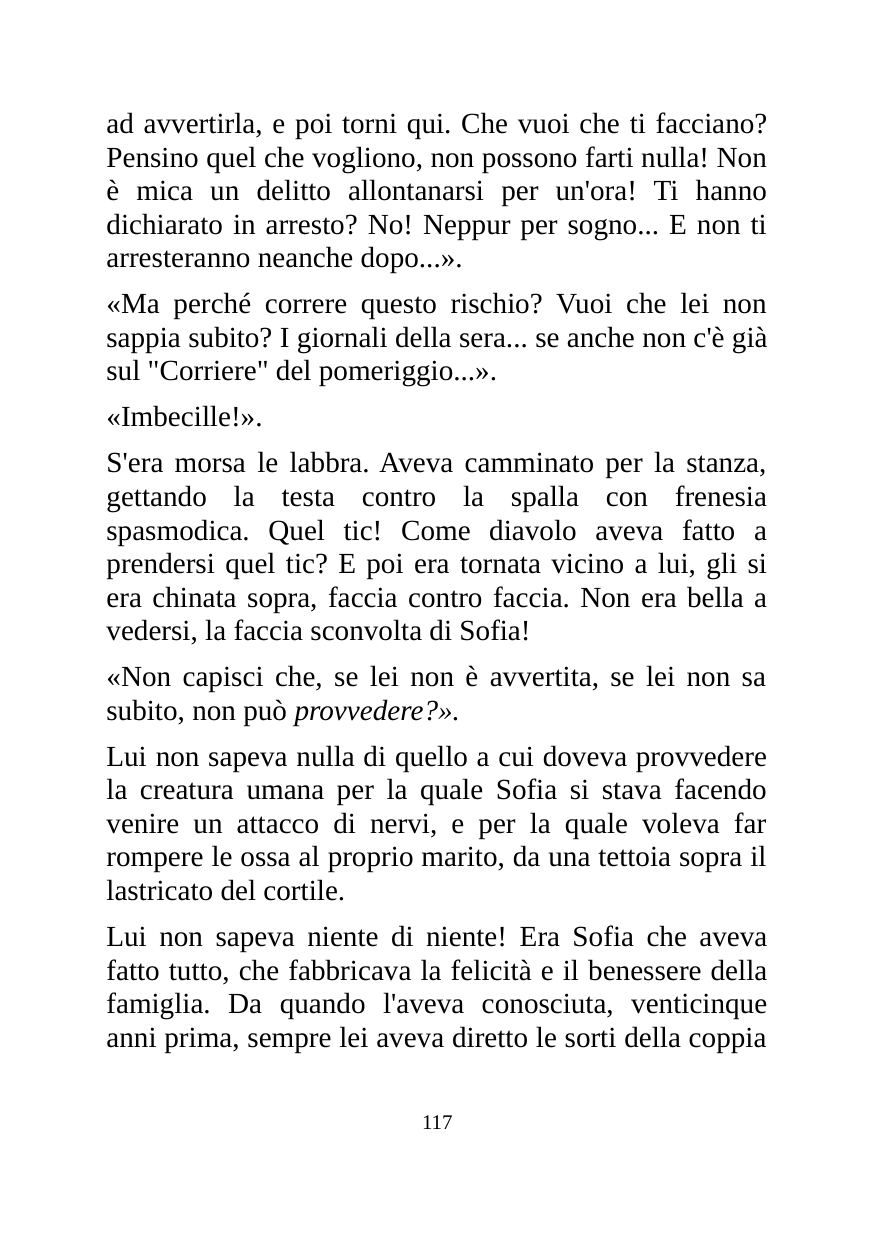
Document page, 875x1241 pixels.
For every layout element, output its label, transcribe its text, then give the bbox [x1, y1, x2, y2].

text Lui non sapeva nulla di quello a cui doveva provvedere la creatura umana per la quale Sofia si stava facendo venire un attacco di nervi, e per la quale voleva far rompere le ossa al proprio marito, da una tettoia sopra il lastricato del cortile. [106, 739, 768, 907]
text S'era morsa le labbra. Aveva camminato per la stanza, gettando la testa contro la spalla con frenesia spasmodica. Quel tic! Come diavolo aveva fatto a prendersi quel tic? E poi era tornata vicino a lui, gli si era chinata sopra, faccia contro faccia. Non era bella a vedersi, la faccia sconvolta di Sofia! [106, 446, 768, 647]
text Lui non sapeva niente di niente! Era Sofia che aveva fatto tutto, che fabbricava la felicità e il benessere della famiglia. Da quando l'aveva conosciuta, venticinque anni prima, sempre lei aveva diretto le sorti della coppia [106, 919, 768, 1053]
text «Non capisci che, se lei non è avvertita, se lei non sa subito, non può provvedere?». [106, 659, 768, 726]
text ad avvertirla, e poi torni qui. Che vuoi che ti facciano? Pensino quel che vogliono, non possono farti nulla! Non è mica un delitto allontanarsi per un'ora! Ti hanno dichiarato in arresto? No! Neppur per sogno... E non ti arresteranno neanche dopo...». [106, 106, 768, 274]
text «Ma perché correre questo rischio? Vuoi che lei non sappia subito? I giornali della sera... se anche non c'è già sul "Corriere" del pomeriggio...». [106, 286, 768, 387]
text «Imbecille!». [106, 399, 768, 433]
